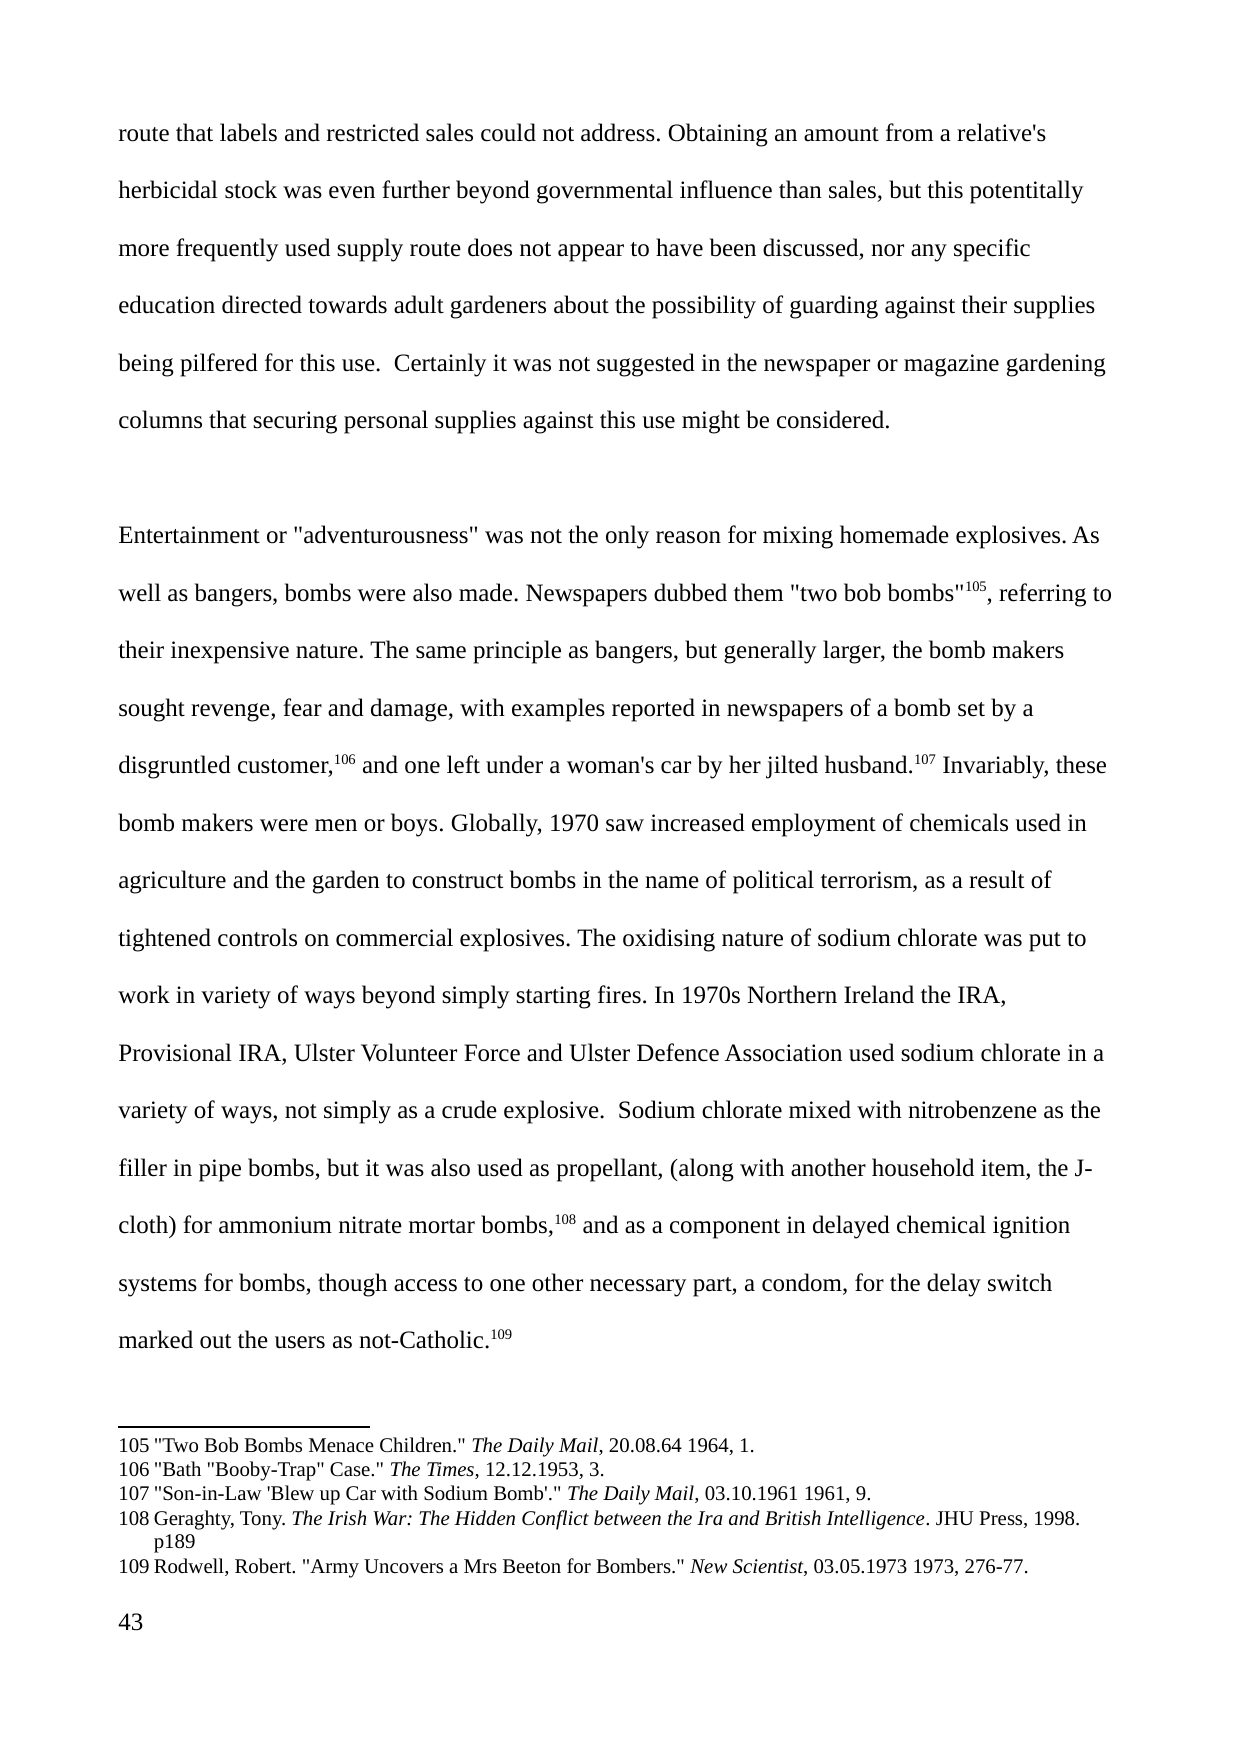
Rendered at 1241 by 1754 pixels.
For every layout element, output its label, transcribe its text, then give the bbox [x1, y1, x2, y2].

text "Son-in-Law 'Blew up Car with Sodium Bomb'." The Daily Mail, 03.10.1961 1961, 9. [118, 1481, 1122, 1505]
text "Bath "Booby-Trap" Case." The Times, 12.12.1953, 3. [118, 1457, 1122, 1481]
text Entertainment or "adventurousness" was not the only reason for mixing homemade explosives. As well as bangers, bombs were also made. Newspapers dubbed them "two bob bombs", referring to their inexpensive nature. The same principle as bangers, but generally larger, the bomb makers sought revenge, fear and damage, with examples reported in newspapers of a bomb set by a disgruntled customer, and one left under a woman's car by her jilted husband. Invariably, these bomb makers were men or boys. Globally, 1970 saw increased employment of chemicals used in agriculture and the garden to construct bombs in the name of political terrorism, as a result of tightened controls on commercial explosives. The oxidising nature of sodium chlorate was put to work in variety of ways beyond simply starting fires. In 1970s Northern Ireland the IRA, Provisional IRA, Ulster Volunteer Force and Ulster Defence Association used sodium chlorate in a variety of ways, not simply as a crude explosive. Sodium chlorate mixed with nitrobenzene as the filler in pipe bombs, but it was also used as propellant, (along with another household item, the J-cloth) for ammonium nitrate mortar bombs, and as a component in delayed chemical ignition systems for bombs, though access to one other necessary part, a condom, for the delay switch marked out the users as not-Catholic. [118, 521, 1122, 1354]
text Geraghty, Tony. The Irish War: The Hidden Conflict between the Ira and British Intelligence. JHU Press, 1998. p189 [118, 1505, 1122, 1553]
text route that labels and restricted sales could not address. Obtaining an amount from a relative's herbicidal stock was even further beyond governmental influence than sales, but this potentitally more frequently used supply route does not appear to have been discussed, nor any specific education directed towards adult gardeners about the possibility of guarding against their supplies being pilfered for this use. Certainly it was not suggested in the newspaper or magazine gardening columns that securing personal supplies against this use might be considered. [118, 118, 1122, 434]
text Rodwell, Robert. "Army Uncovers a Mrs Beeton for Bombers." New Scientist, 03.05.1973 1973, 276-77. [118, 1553, 1122, 1578]
text "Two Bob Bombs Menace Children." The Daily Mail, 20.08.64 1964, 1. [118, 1433, 1122, 1457]
